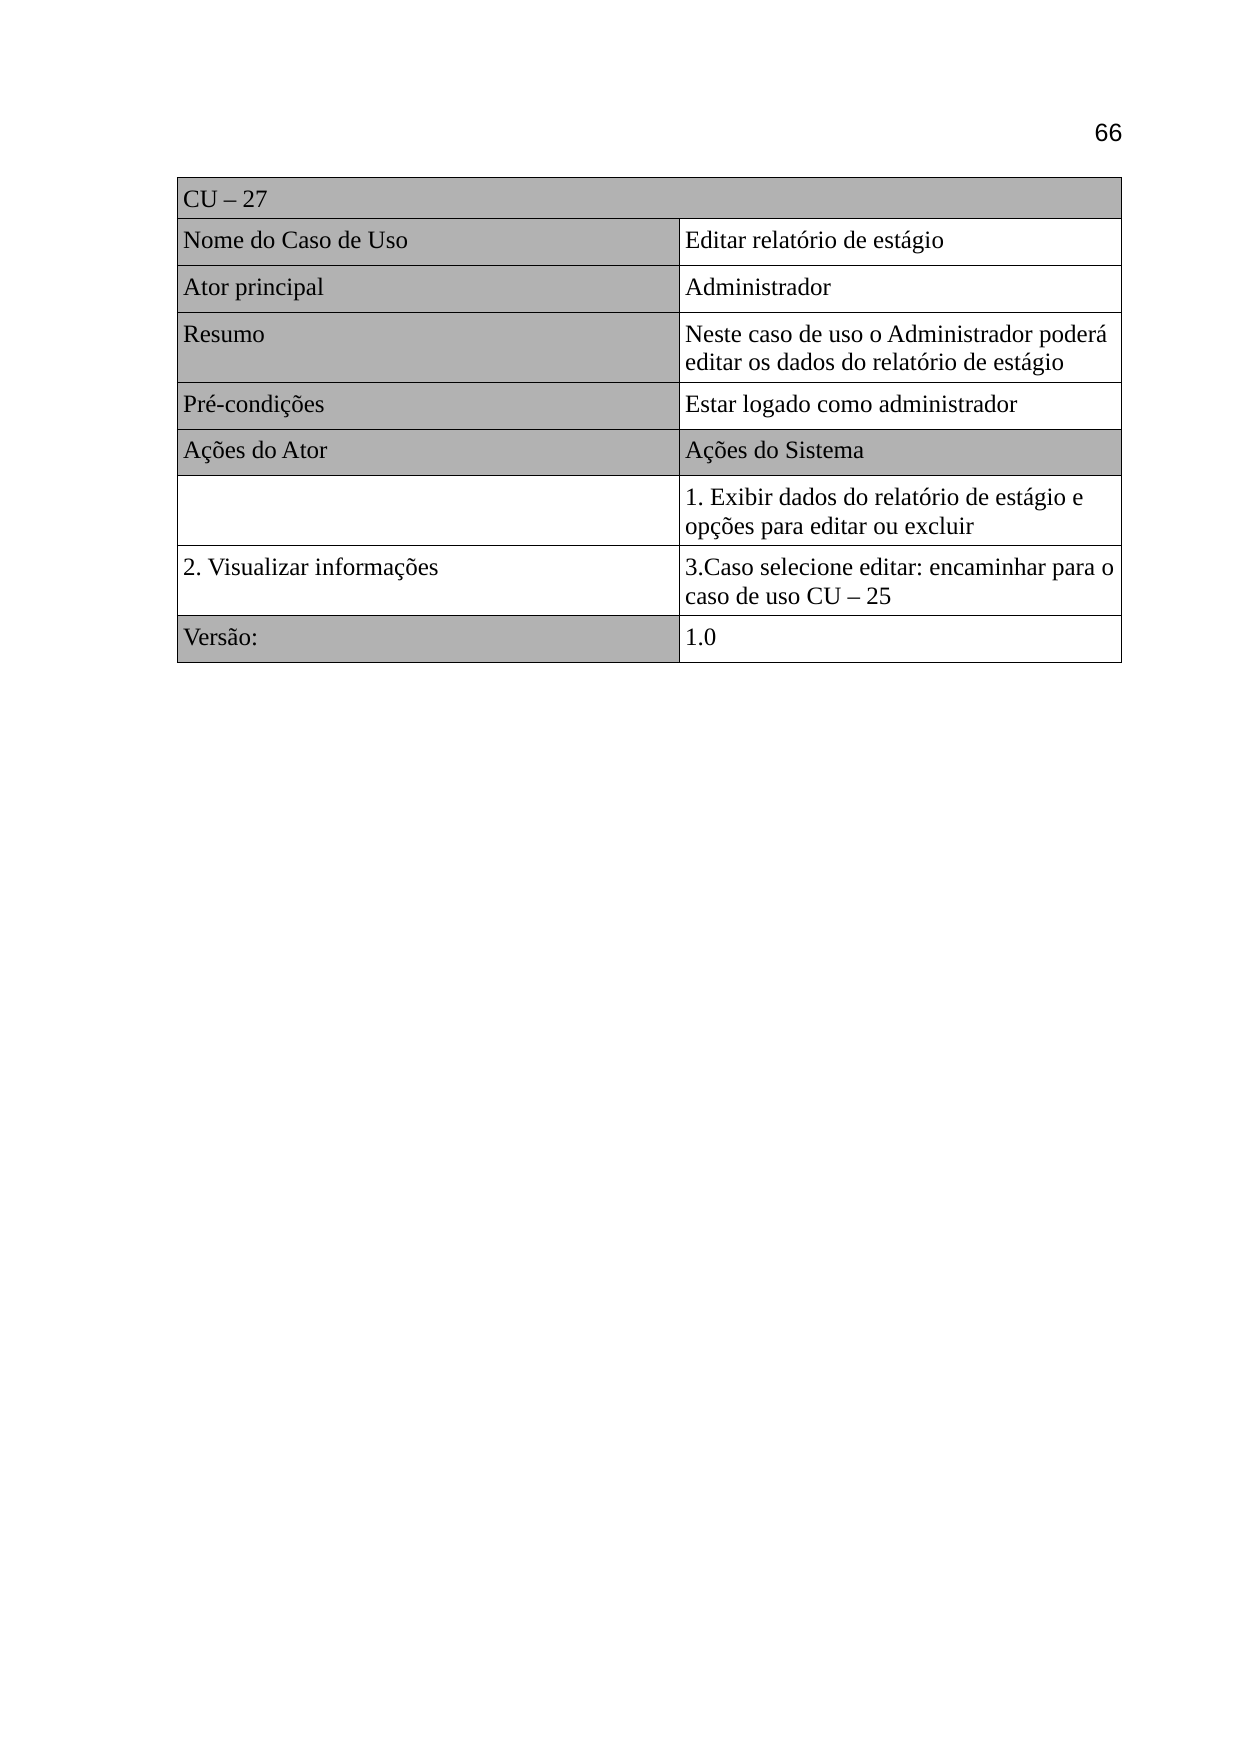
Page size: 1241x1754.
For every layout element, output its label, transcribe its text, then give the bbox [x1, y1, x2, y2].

table_cell Pré-condições [178, 383, 679, 429]
table_cell 1. Exibir dados do relatório de estágio e opções para editar ou excluir [680, 476, 1121, 545]
table_cell Administrador [680, 266, 1121, 312]
table_cell Resumo [178, 313, 679, 382]
table_cell 3.Caso selecione editar: encaminhar para o caso de uso CU – 25 [680, 546, 1121, 615]
table_cell Estar logado como administrador [680, 383, 1121, 429]
table_cell Neste caso de uso o Administrador poderá editar os dados do relatório de estágio [680, 313, 1121, 382]
table_cell Nome do Caso de Uso [178, 219, 679, 265]
table_cell Versão: [178, 616, 679, 662]
table_header CU – 27 [178, 178, 1121, 218]
table_cell Ações do Sistema [680, 430, 1121, 475]
table_cell Editar relatório de estágio [680, 219, 1121, 265]
table_cell Ações do Ator [178, 430, 679, 475]
table_cell Ator principal [178, 266, 679, 312]
table_cell [178, 476, 679, 545]
table_cell 2. Visualizar informações [178, 546, 679, 615]
table_cell 1.0 [680, 616, 1121, 662]
